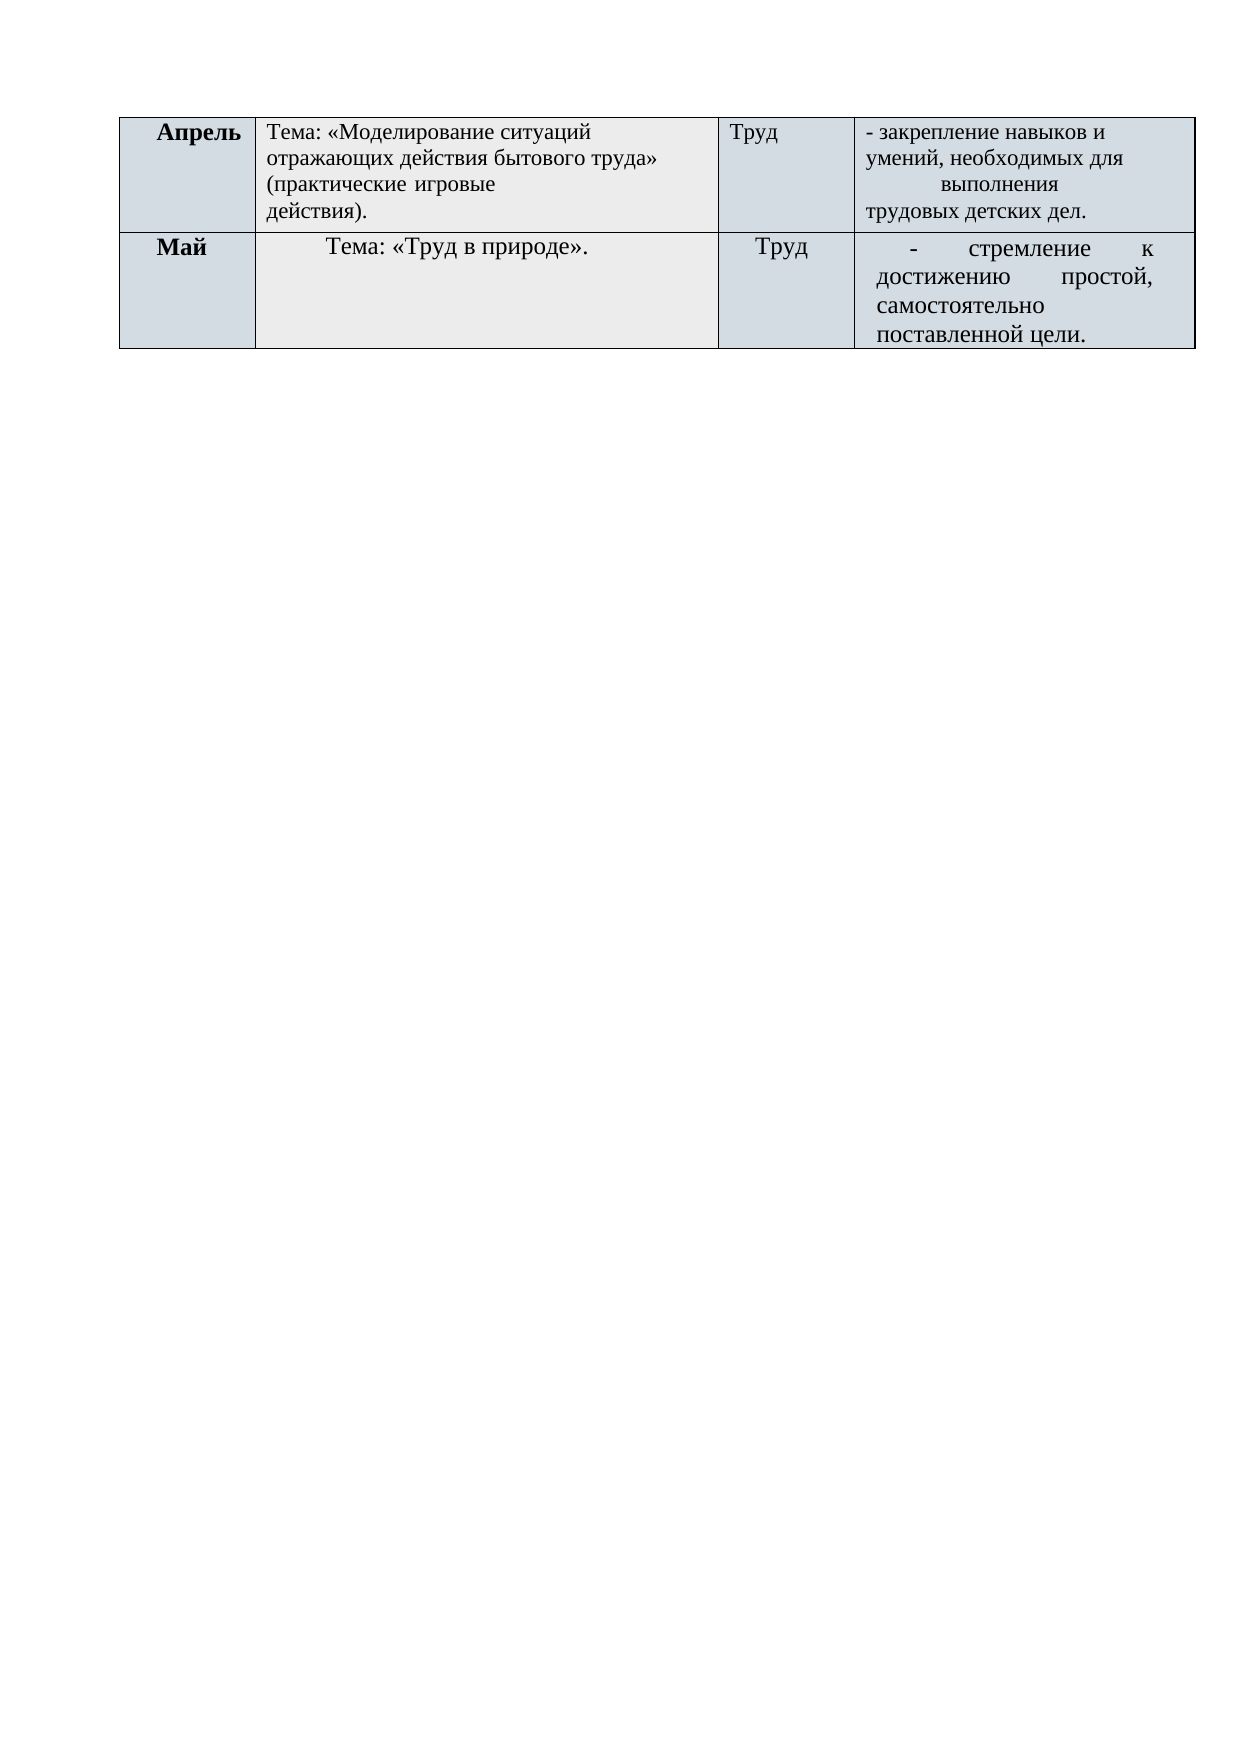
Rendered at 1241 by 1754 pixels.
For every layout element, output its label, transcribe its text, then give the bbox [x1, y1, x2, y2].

table_cell Тема: «Моделирование ситуаций отражающих действия бытового труда» (практические игровые действия). [256, 118, 718, 232]
table_cell Труд [719, 118, 854, 232]
table_cell Май [120, 233, 255, 348]
table_cell - стремление к достижению простой, самостоятельно поставленной цели. [855, 233, 1194, 348]
table_cell - закрепление навыков и умений, необходимых для выполнения трудовых детских дел. [855, 118, 1194, 232]
table_cell Апрель [120, 118, 255, 232]
table_cell Труд [719, 233, 854, 348]
table_cell Тема: «Труд в природе». [256, 233, 718, 348]
